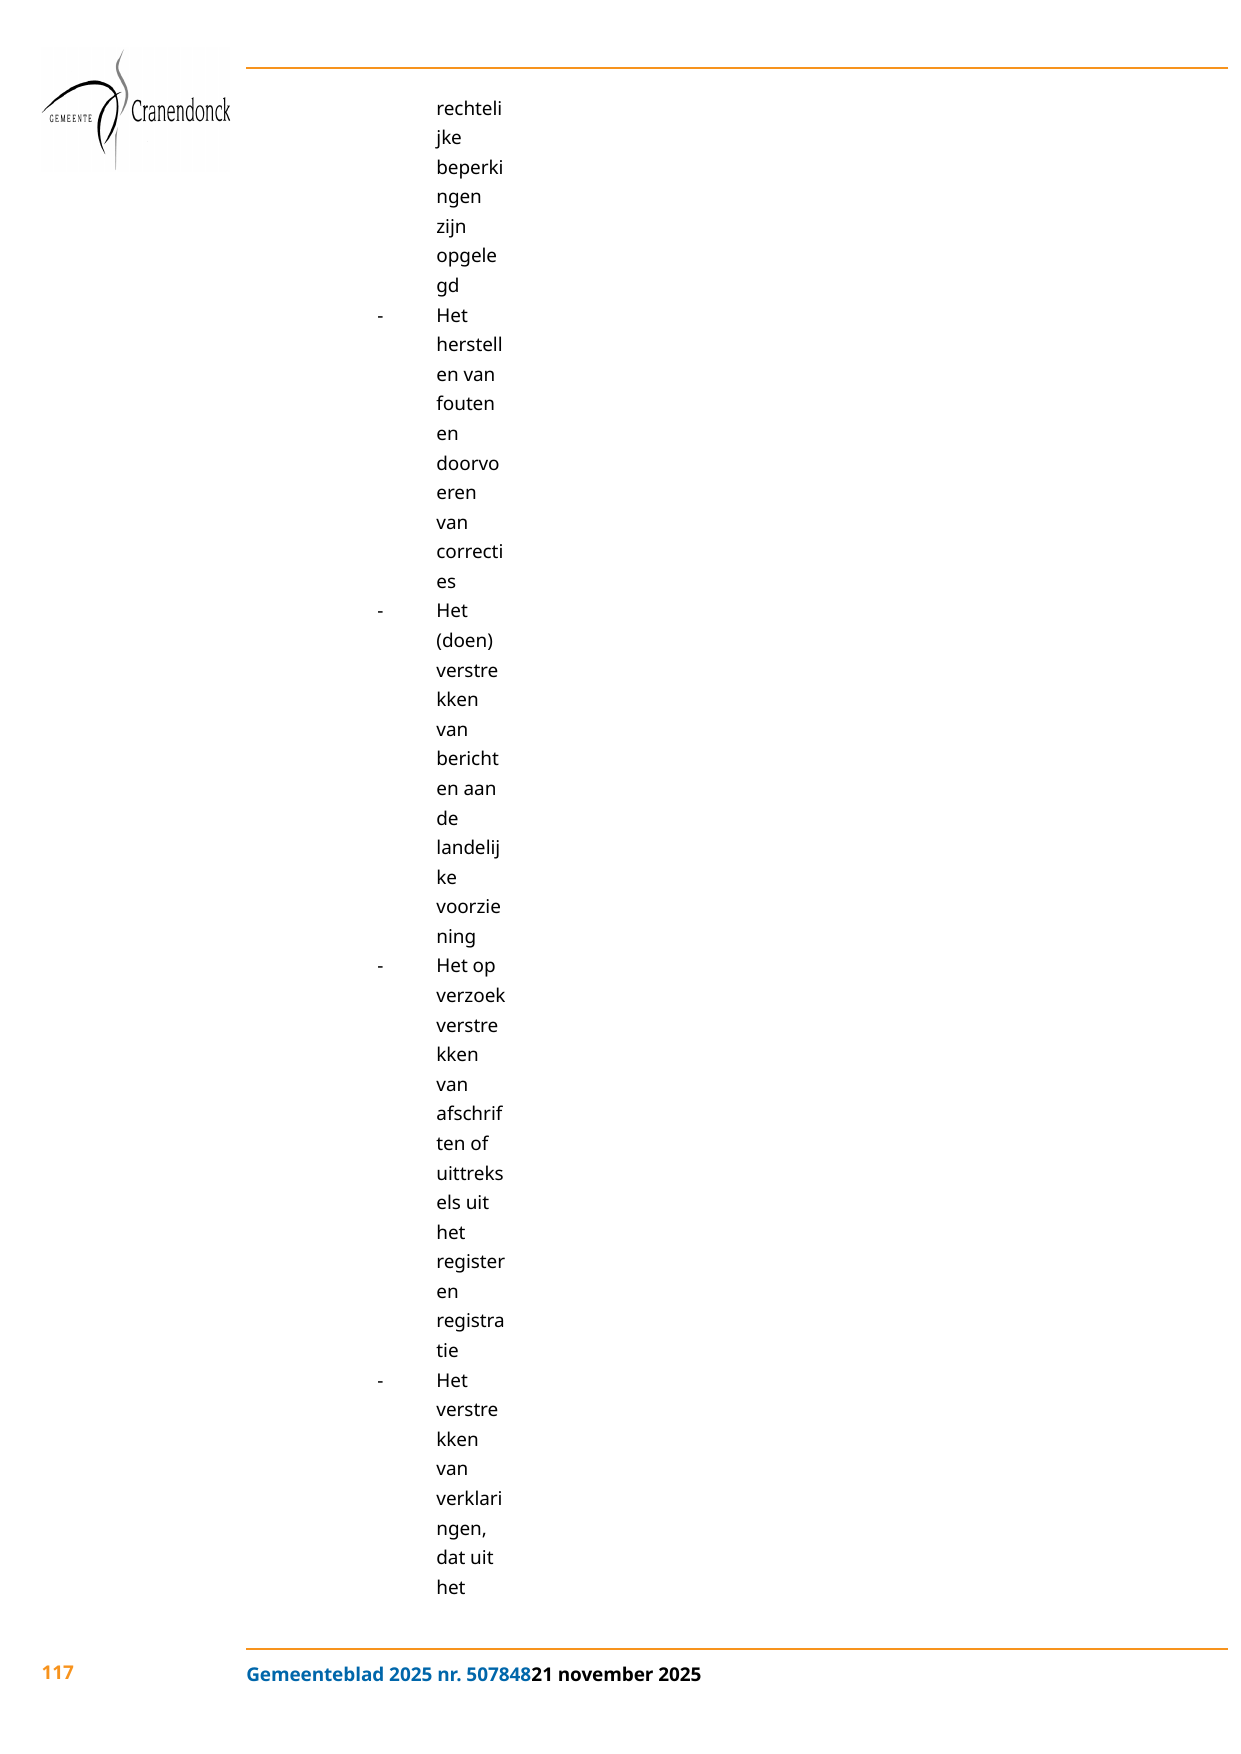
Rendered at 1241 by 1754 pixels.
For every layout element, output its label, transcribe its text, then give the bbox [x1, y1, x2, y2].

table_cell [506, 95, 635, 1600]
table_cell [764, 95, 893, 1600]
table_cell [1023, 95, 1152, 1600]
table_cell [248, 95, 377, 1600]
table_cell [635, 95, 764, 1600]
table_cell rechtelijke beperkingen zijn opgelegd Het herstellen van fouten en doorvoeren van correcties Het (doen) verstrekken van berichten aan de landelijke voorziening Het op verzoek verstrekken van afschriften of uittreksels uit het register en registratie Het verstrekken van verklaringen, dat uit het [377, 95, 506, 1600]
picture [41, 47, 231, 172]
table_cell [894, 95, 1022, 1600]
